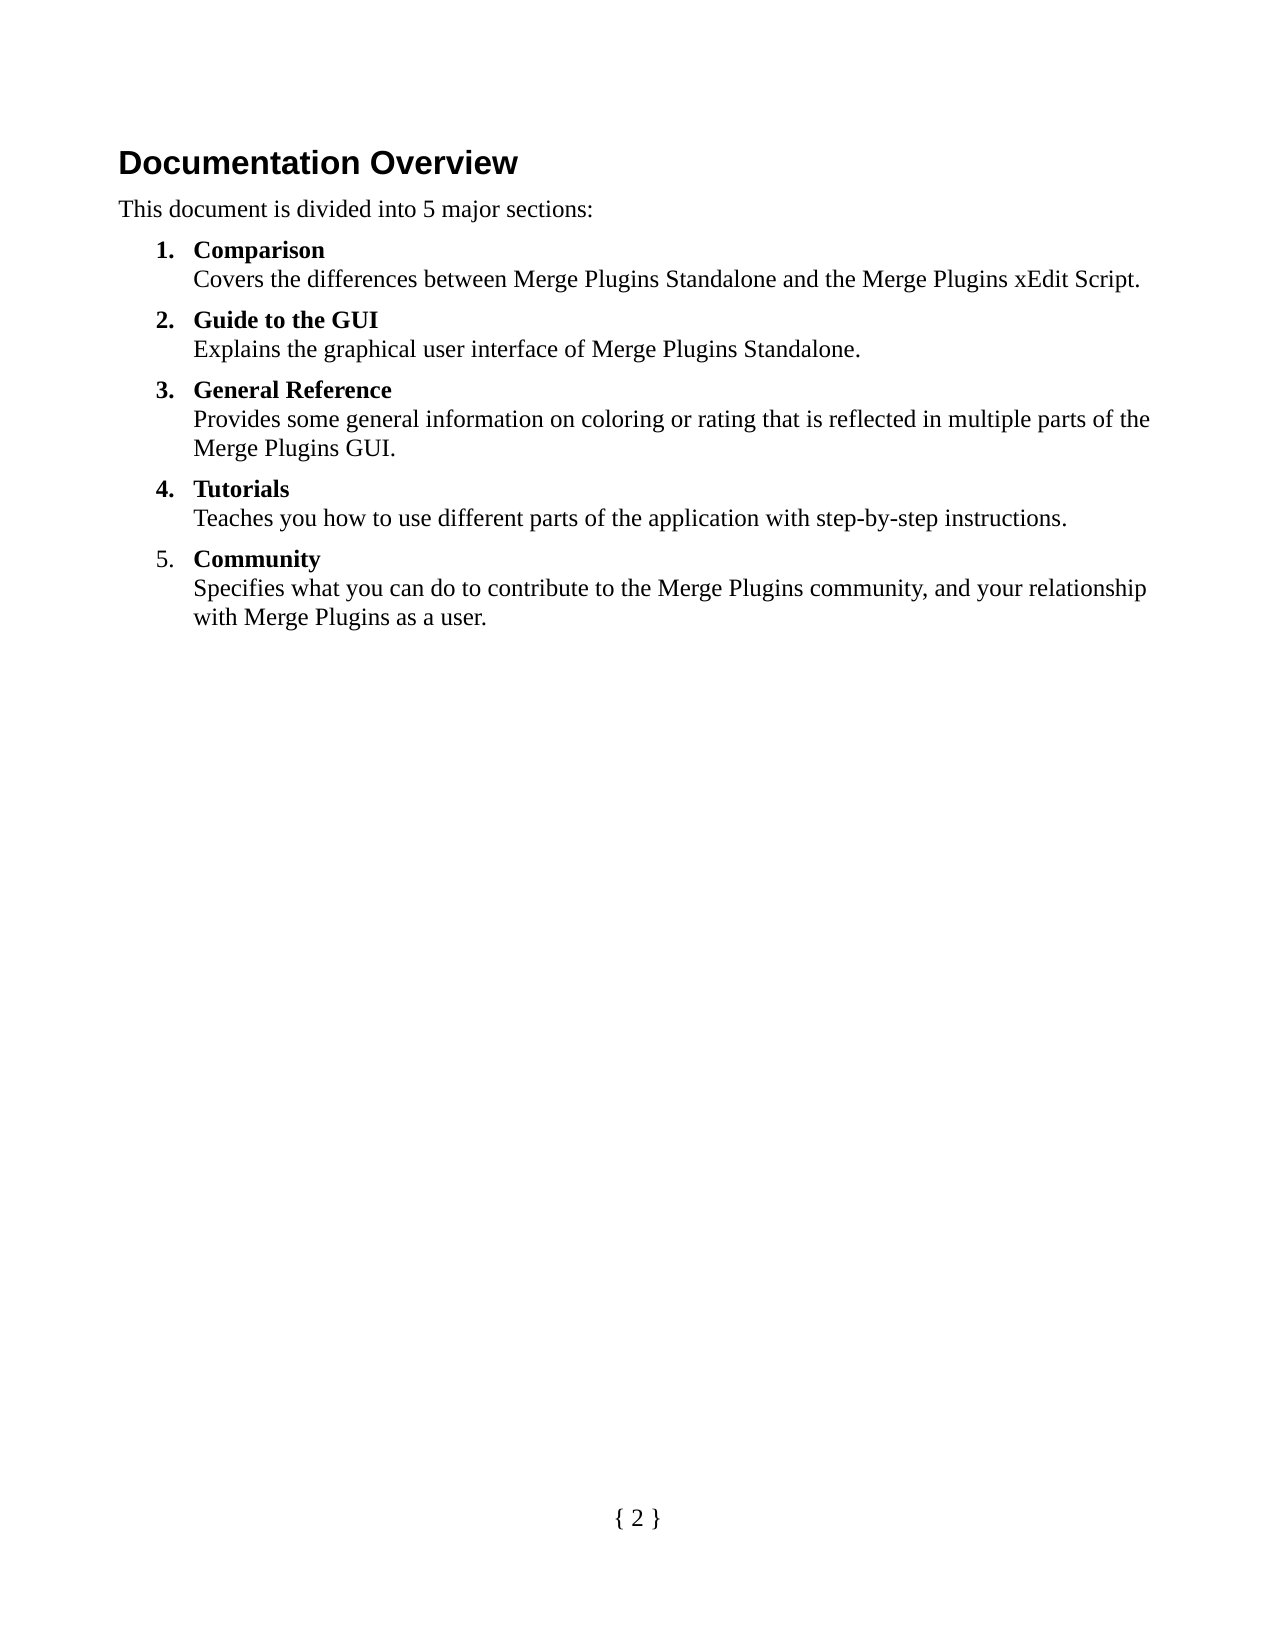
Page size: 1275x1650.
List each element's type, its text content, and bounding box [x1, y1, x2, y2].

list Tutorials Teaches you how to use different parts of the application with step-by-step instructions. [156, 474, 1157, 532]
list General Reference Provides some general information on coloring or rating that is reflected in multiple parts of the Merge Plugins GUI. [156, 375, 1157, 462]
subtitle Documentation Overview [118, 143, 1157, 182]
list Guide to the GUI Explains the graphical user interface of Merge Plugins Standalone. [156, 305, 1157, 363]
list Community Specifies what you can do to contribute to the Merge Plugins community, and your relationship with Merge Plugins as a user. [156, 544, 1157, 630]
text This document is divided into 5 major sections: [118, 194, 1157, 223]
list Comparison Covers the differences between Merge Plugins Standalone and the Merge Plugins xEdit Script. [156, 235, 1157, 293]
